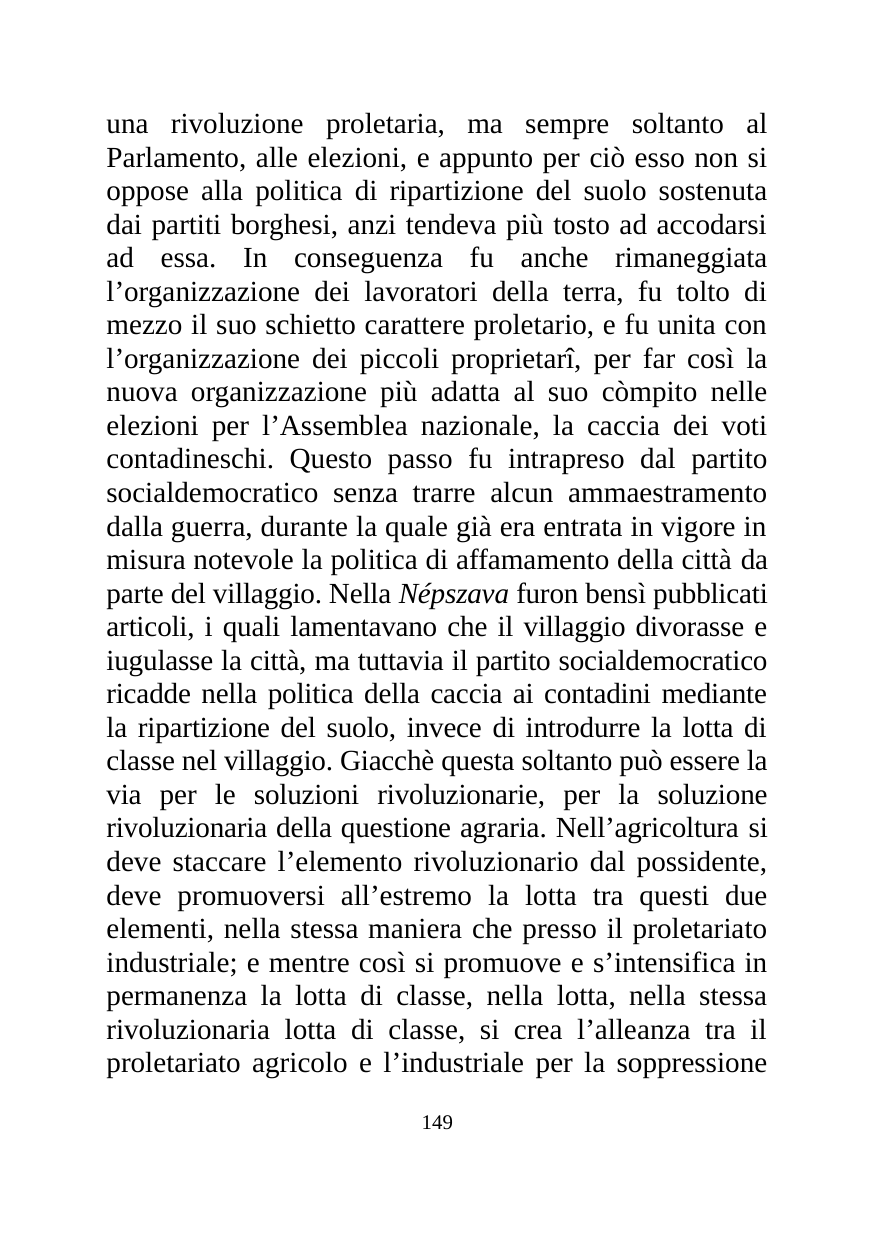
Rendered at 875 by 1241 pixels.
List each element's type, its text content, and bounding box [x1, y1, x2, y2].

text una rivoluzione proletaria, ma sempre soltanto al Parlamento, alle elezioni, e appunto per ciò esso non si oppose alla politica di ripartizione del suolo sostenuta dai partiti borghesi, anzi tendeva più tosto ad accodarsi ad essa. In conseguenza fu anche rimaneggiata l’organizzazione dei lavoratori della terra, fu tolto di mezzo il suo schietto carattere proletario, e fu unita con l’organizzazione dei piccoli proprietarî, per far così la nuova organizzazione più adatta al suo còmpito nelle elezioni per l’Assemblea nazionale, la caccia dei voti contadineschi. Questo passo fu intrapreso dal partito socialdemocratico senza trarre alcun ammaestramento dalla guerra, durante la quale già era entrata in vigore in misura notevole la politica di affamamento della città da parte del villaggio. Nella Népszava furon bensì pubblicati articoli, i quali lamentavano che il villaggio divorasse e iugulasse la città, ma tuttavia il partito socialdemocratico ricadde nella politica della caccia ai contadini mediante la ripartizione del suolo, invece di introdurre la lotta di classe nel villaggio. Giacchè questa soltanto può essere la via per le soluzioni rivoluzionarie, per la soluzione rivoluzionaria della questione agraria. Nell’agricoltura si deve staccare l’elemento rivoluzionario dal possidente, deve promuoversi all’estremo la lotta tra questi due elementi, nella stessa maniera che presso il proletariato industriale; e mentre così si promuove e s’intensifica in permanenza la lotta di classe, nella lotta, nella stessa rivoluzionaria lotta di classe, si crea l’alleanza tra il proletariato agricolo e l’industriale per la soppressione [106, 106, 768, 1079]
